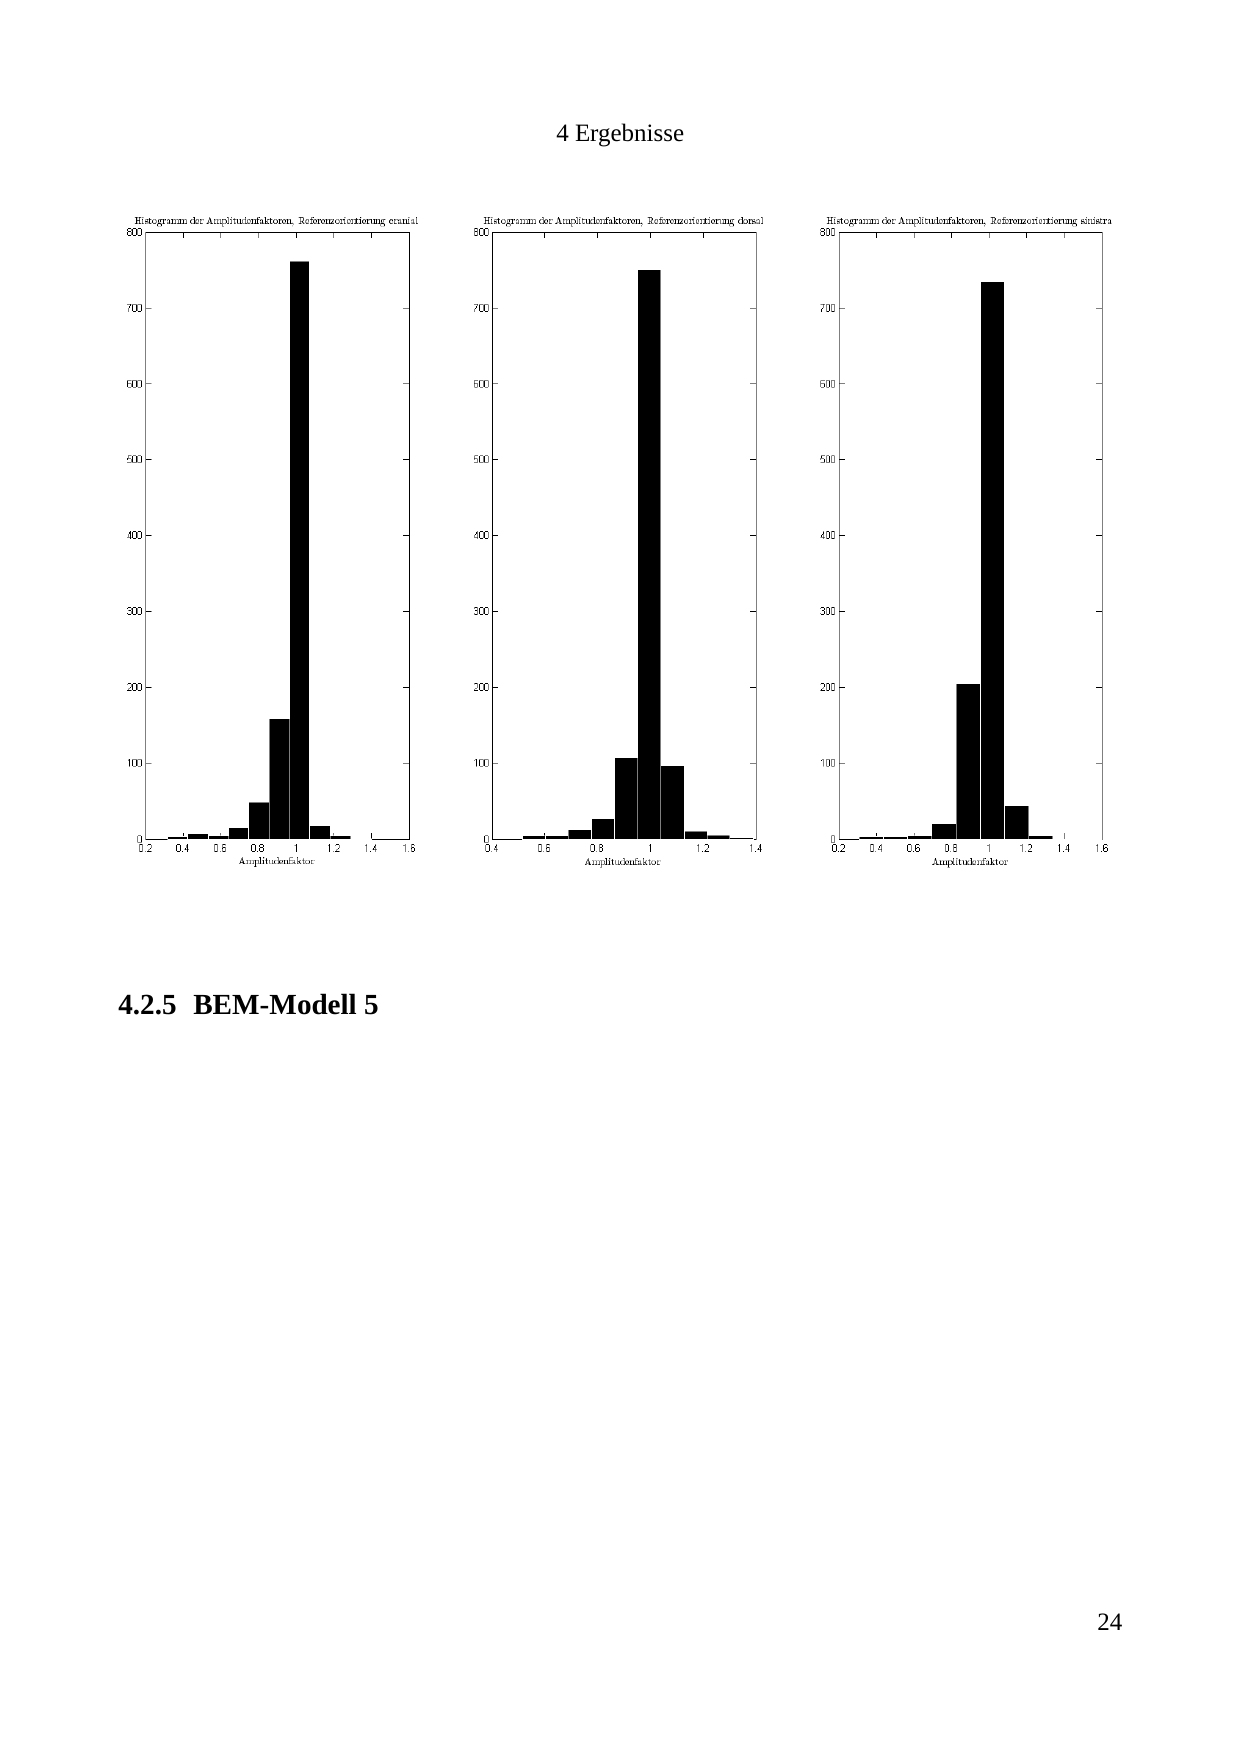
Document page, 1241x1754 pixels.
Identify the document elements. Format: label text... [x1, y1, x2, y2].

picture [118, 176, 1122, 921]
subtitle BEM-Modell 5 [118, 987, 1122, 1021]
